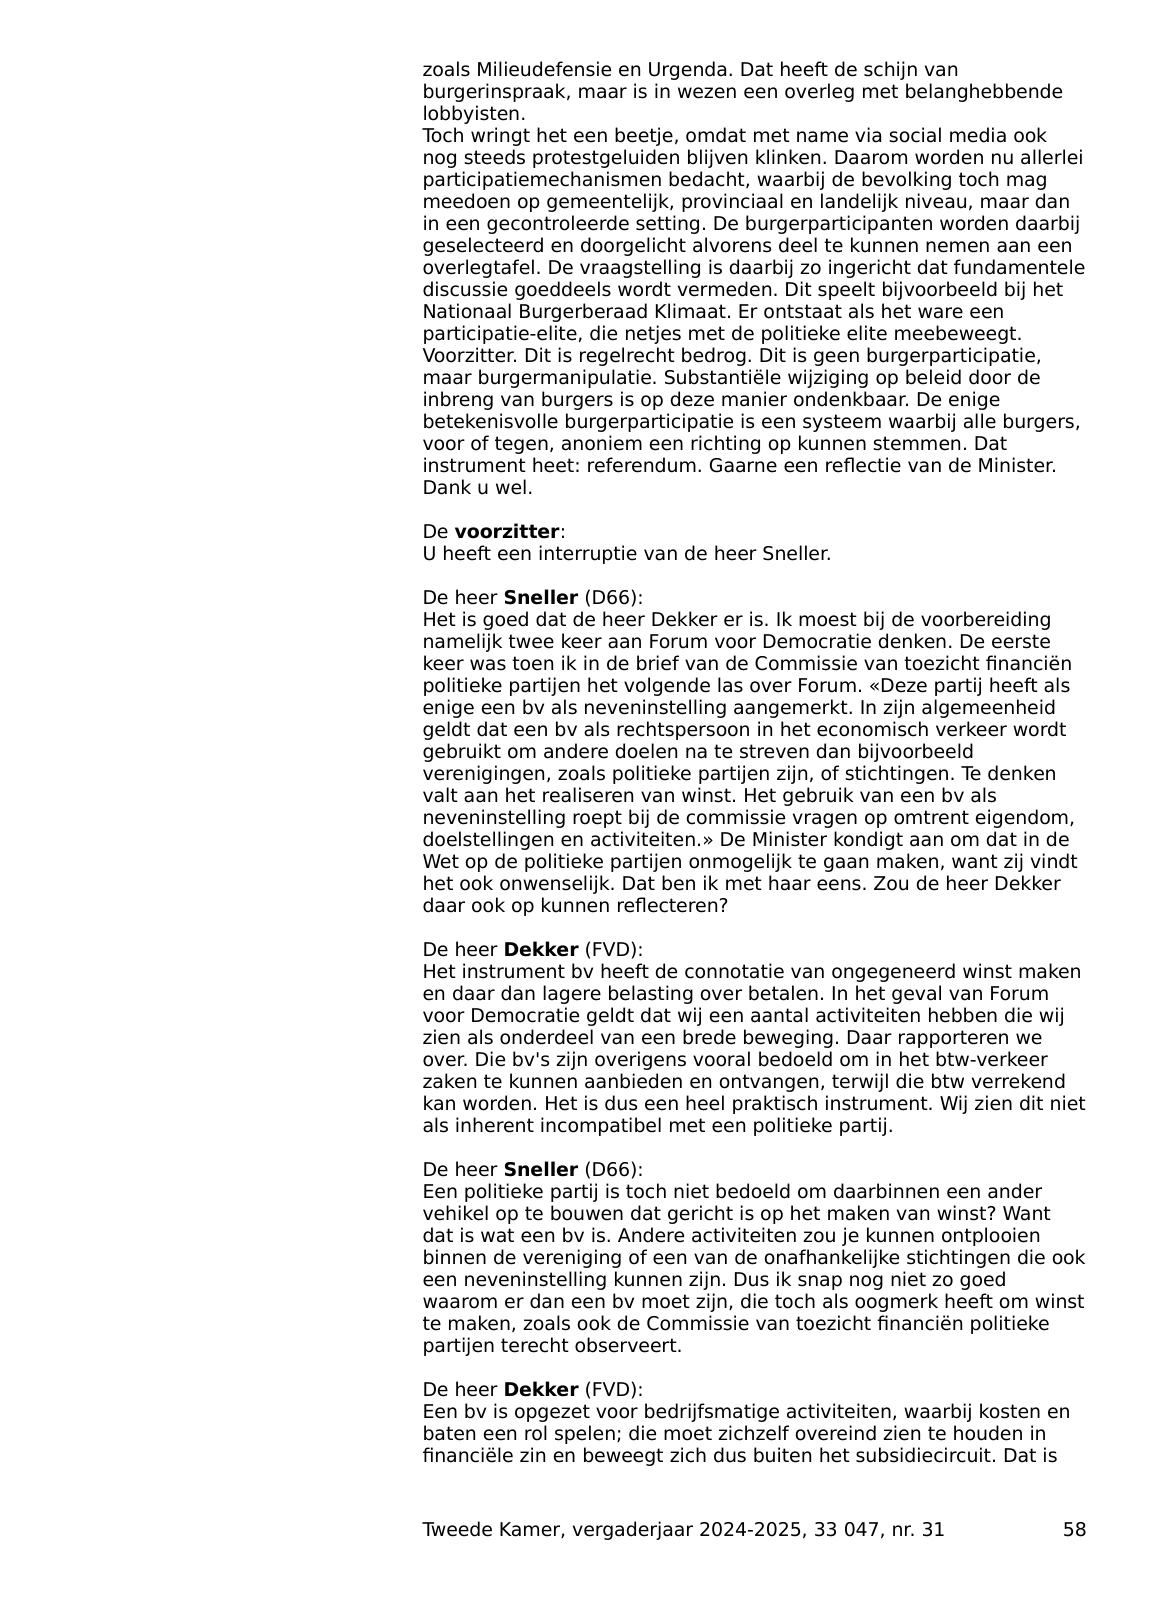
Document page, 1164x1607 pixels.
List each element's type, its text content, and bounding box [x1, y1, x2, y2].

text De heer Sneller (D66): [422, 587, 1087, 609]
text Toch wringt het een beetje, omdat met name via social media ook nog steeds protestgeluiden blijven klinken. Daarom worden nu allerlei participatiemechanismen bedacht, waarbij de bevolking toch mag meedoen op gemeentelijk, provinciaal en landelijk niveau, maar dan in een gecontroleerde setting. De burgerparticipanten worden daarbij geselecteerd en doorgelicht alvorens deel te kunnen nemen aan een overlegtafel. De vraagstelling is daarbij zo ingericht dat fundamentele discussie goeddeels wordt vermeden. Dit speelt bijvoorbeeld bij het Nationaal Burgerberaad Klimaat. Er ontstaat als het ware een participatie-elite, die netjes met de politieke elite meebeweegt. [422, 125, 1087, 345]
text Een politieke partij is toch niet bedoeld om daarbinnen een ander vehikel op te bouwen dat gericht is op het maken van winst? Want dat is wat een bv is. Andere activiteiten zou je kunnen ontplooien binnen de vereniging of een van de onafhankelijke stichtingen die ook een neveninstelling kunnen zijn. Dus ik snap nog niet zo goed waarom er dan een bv moet zijn, die toch als oogmerk heeft om winst te maken, zoals ook de Commissie van toezicht financiën politieke partijen terecht observeert. [422, 1181, 1087, 1357]
text U heeft een interruptie van de heer Sneller. [422, 543, 1087, 565]
text De heer Dekker (FVD): [422, 1379, 1087, 1401]
text De heer Dekker (FVD): [422, 939, 1087, 961]
text Dank u wel. [422, 477, 1087, 499]
text Voorzitter. Dit is regelrecht bedrog. Dit is geen burgerparticipatie, maar burgermanipulatie. Substantiële wijziging op beleid door de inbreng van burgers is op deze manier ondenkbaar. De enige betekenisvolle burgerparticipatie is een systeem waarbij alle burgers, voor of tegen, anoniem een richting op kunnen stemmen. Dat instrument heet: referendum. Gaarne een reflectie van de Minister. [422, 345, 1087, 477]
text De heer Sneller (D66): [422, 1159, 1087, 1181]
text Het instrument bv heeft de connotatie van ongegeneerd winst maken en daar dan lagere belasting over betalen. In het geval van Forum voor Democratie geldt dat wij een aantal activiteiten hebben die wij zien als onderdeel van een brede beweging. Daar rapporteren we over. Die bv's zijn overigens vooral bedoeld om in het btw-verkeer zaken te kunnen aanbieden en ontvangen, terwijl die btw verrekend kan worden. Het is dus een heel praktisch instrument. Wij zien dit niet als inherent incompatibel met een politieke partij. [422, 961, 1087, 1137]
text Het is goed dat de heer Dekker er is. Ik moest bij de voorbereiding namelijk twee keer aan Forum voor Democratie denken. De eerste keer was toen ik in de brief van de Commissie van toezicht financiën politieke partijen het volgende las over Forum. «Deze partij heeft als enige een bv als neveninstelling aangemerkt. In zijn algemeenheid geldt dat een bv als rechtspersoon in het economisch verkeer wordt gebruikt om andere doelen na te streven dan bijvoorbeeld verenigingen, zoals politieke partijen zijn, of stichtingen. Te denken valt aan het realiseren van winst. Het gebruik van een bv als neveninstelling roept bij de commissie vragen op omtrent eigendom, doelstellingen en activiteiten.» De Minister kondigt aan om dat in de Wet op de politieke partijen onmogelijk te gaan maken, want zij vindt het ook onwenselijk. Dat ben ik met haar eens. Zou de heer Dekker daar ook op kunnen reflecteren? [422, 609, 1087, 917]
text Een bv is opgezet voor bedrijfsmatige activiteiten, waarbij kosten en baten een rol spelen; die moet zichzelf overeind zien te houden in financiële zin en beweegt zich dus buiten het subsidiecircuit. Dat is [422, 1401, 1087, 1467]
text zoals Milieudefensie en Urgenda. Dat heeft de schijn van burgerinspraak, maar is in wezen een overleg met belanghebbende lobbyisten. [422, 59, 1087, 125]
text De voorzitter: [422, 521, 1087, 543]
